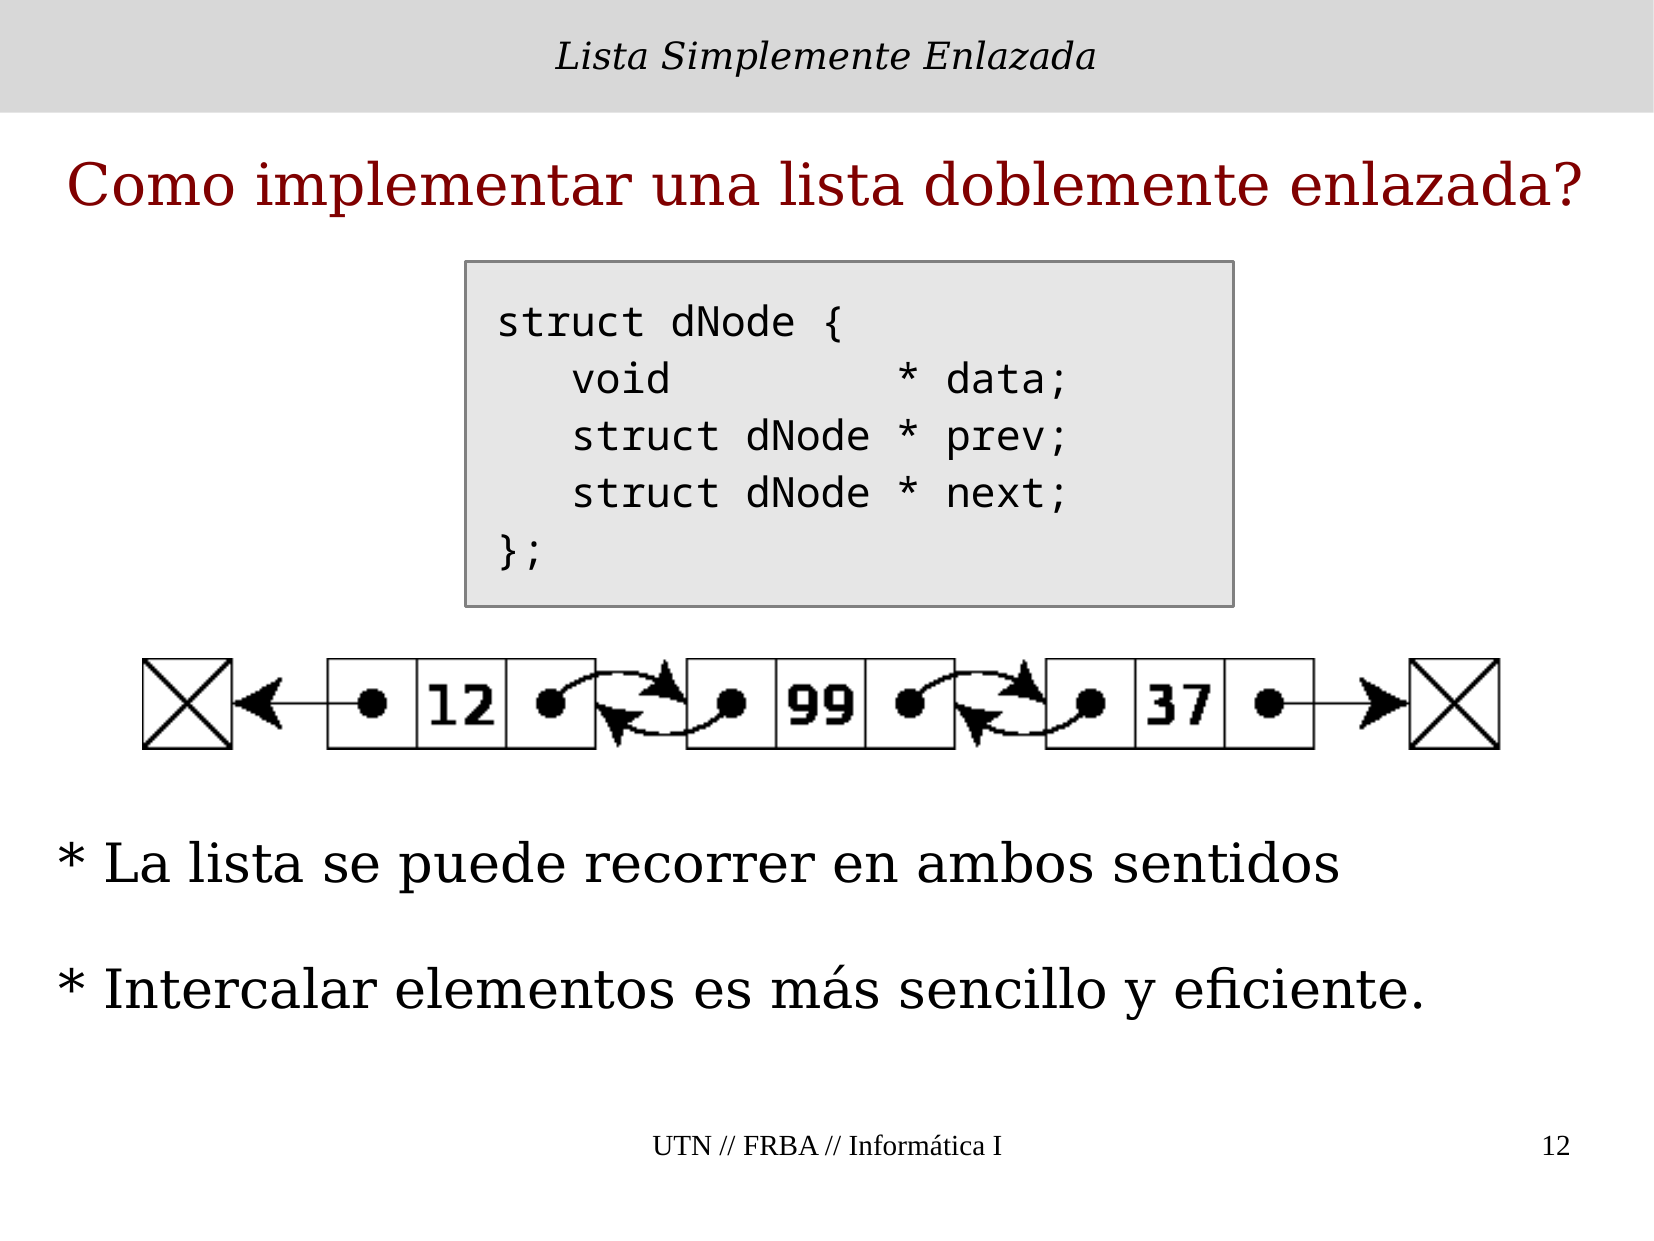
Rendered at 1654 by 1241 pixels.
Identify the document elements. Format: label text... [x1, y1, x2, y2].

title struct dNode { void * data; struct dNode * prev; struct dNode * next; }; [465, 300, 1234, 569]
title * La lista se puede recorrer en ambos sentidos * Intercalar elementos es más sencillo y eficiente. [58, 832, 1611, 1022]
picture [142, 658, 1503, 751]
text_box Lista Simplemente Enlazada [0, 0, 1654, 113]
title Como implementar una lista doblemente enlazada? [49, 133, 1602, 237]
